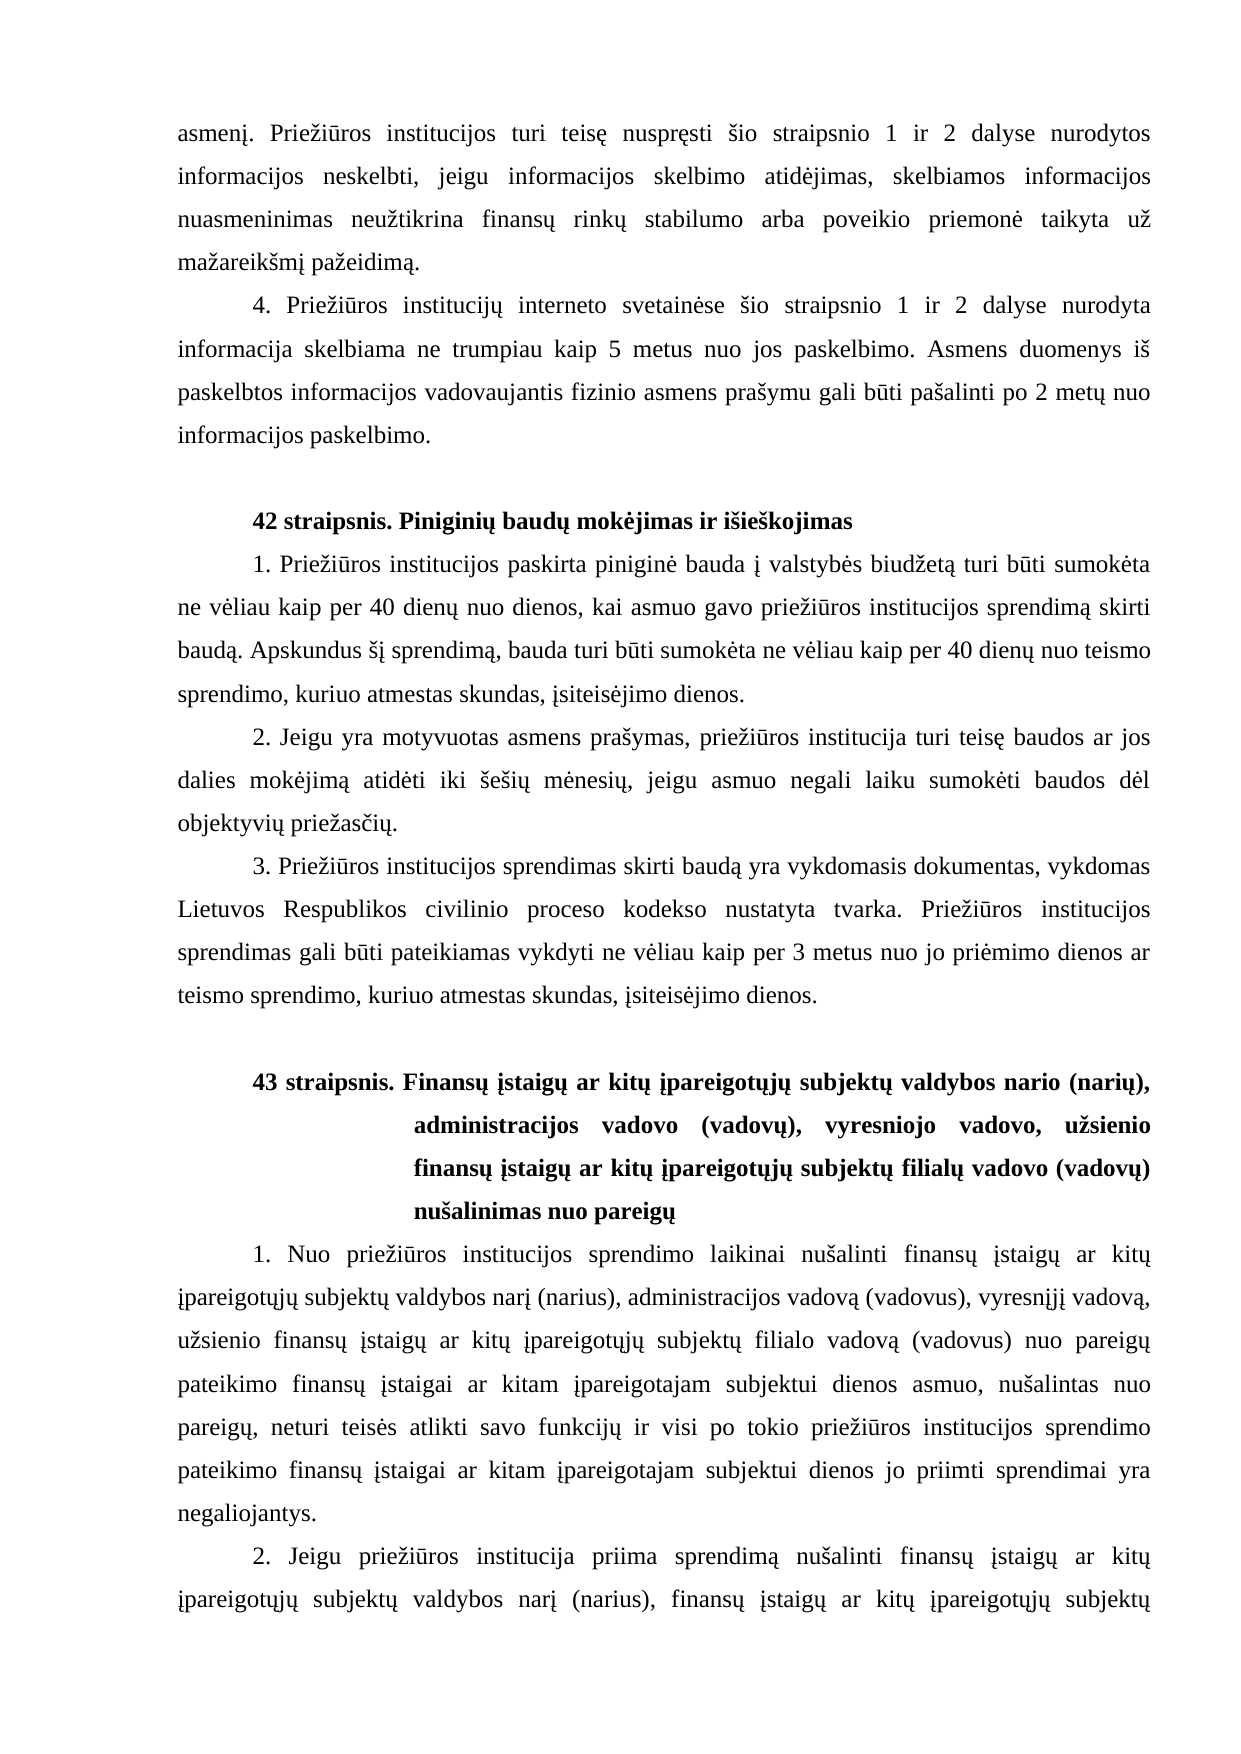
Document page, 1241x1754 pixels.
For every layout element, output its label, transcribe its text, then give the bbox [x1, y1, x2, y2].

text 42 straipsnis. Piniginių baudų mokėjimas ir išieškojimas [177, 506, 1152, 535]
text 3. Priežiūros institucijos sprendimas skirti baudą yra vykdomasis dokumentas, vykdomas Lietuvos Respublikos civilinio proceso kodekso nustatyta tvarka. Priežiūros institucijos sprendimas gali būti pateikiamas vykdyti ne vėliau kaip per 3 metus nuo jo priėmimo dienos ar teismo sprendimo, kuriuo atmestas skundas, įsiteisėjimo dienos. [177, 851, 1152, 1009]
text 43 straipsnis. Finansų įstaigų ar kitų įpareigotųjų subjektų valdybos nario (narių), administracijos vadovo (vadovų), vyresniojo vadovo, užsienio finansų įstaigų ar kitų įpareigotųjų subjektų filialų vadovo (vadovų) nušalinimas nuo pareigų [252, 1067, 1152, 1225]
text asmenį. Priežiūros institucijos turi teisę nuspręsti šio straipsnio 1 ir 2 dalyse nurodytos informacijos neskelbti, jeigu informacijos skelbimo atidėjimas, skelbiamos informacijos nuasmeninimas neužtikrina finansų rinkų stabilumo arba poveikio priemonė taikyta už mažareikšmį pažeidimą. [177, 118, 1152, 276]
text 2. Jeigu yra motyvuotas asmens prašymas, priežiūros institucija turi teisę baudos ar jos dalies mokėjimą atidėti iki šešių mėnesių, jeigu asmuo negali laiku sumokėti baudos dėl objektyvių priežasčių. [177, 722, 1152, 837]
text 1. Priežiūros institucijos paskirta piniginė bauda į valstybės biudžetą turi būti sumokėta ne vėliau kaip per 40 dienų nuo dienos, kai asmuo gavo priežiūros institucijos sprendimą skirti baudą. Apskundus šį sprendimą, bauda turi būti sumokėta ne vėliau kaip per 40 dienų nuo teismo sprendimo, kuriuo atmestas skundas, įsiteisėjimo dienos. [177, 549, 1152, 707]
text 2. Jeigu priežiūros institucija priima sprendimą nušalinti finansų įstaigų ar kitų įpareigotųjų subjektų valdybos narį (narius), finansų įstaigų ar kitų įpareigotųjų subjektų [177, 1541, 1152, 1613]
text 4. Priežiūros institucijų interneto svetainėse šio straipsnio 1 ir 2 dalyse nurodyta informacija skelbiama ne trumpiau kaip 5 metus nuo jos paskelbimo. Asmens duomenys iš paskelbtos informacijos vadovaujantis fizinio asmens prašymu gali būti pašalinti po 2 metų nuo informacijos paskelbimo. [177, 291, 1152, 449]
text 1. Nuo priežiūros institucijos sprendimo laikinai nušalinti finansų įstaigų ar kitų įpareigotųjų subjektų valdybos narį (narius), administracijos vadovą (vadovus), vyresnįjį vadovą, užsienio finansų įstaigų ar kitų įpareigotųjų subjektų filialo vadovą (vadovus) nuo pareigų pateikimo finansų įstaigai ar kitam įpareigotajam subjektui dienos asmuo, nušalintas nuo pareigų, neturi teisės atlikti savo funkcijų ir visi po tokio priežiūros institucijos sprendimo pateikimo finansų įstaigai ar kitam įpareigotajam subjektui dienos jo priimti sprendimai yra negaliojantys. [177, 1239, 1152, 1527]
